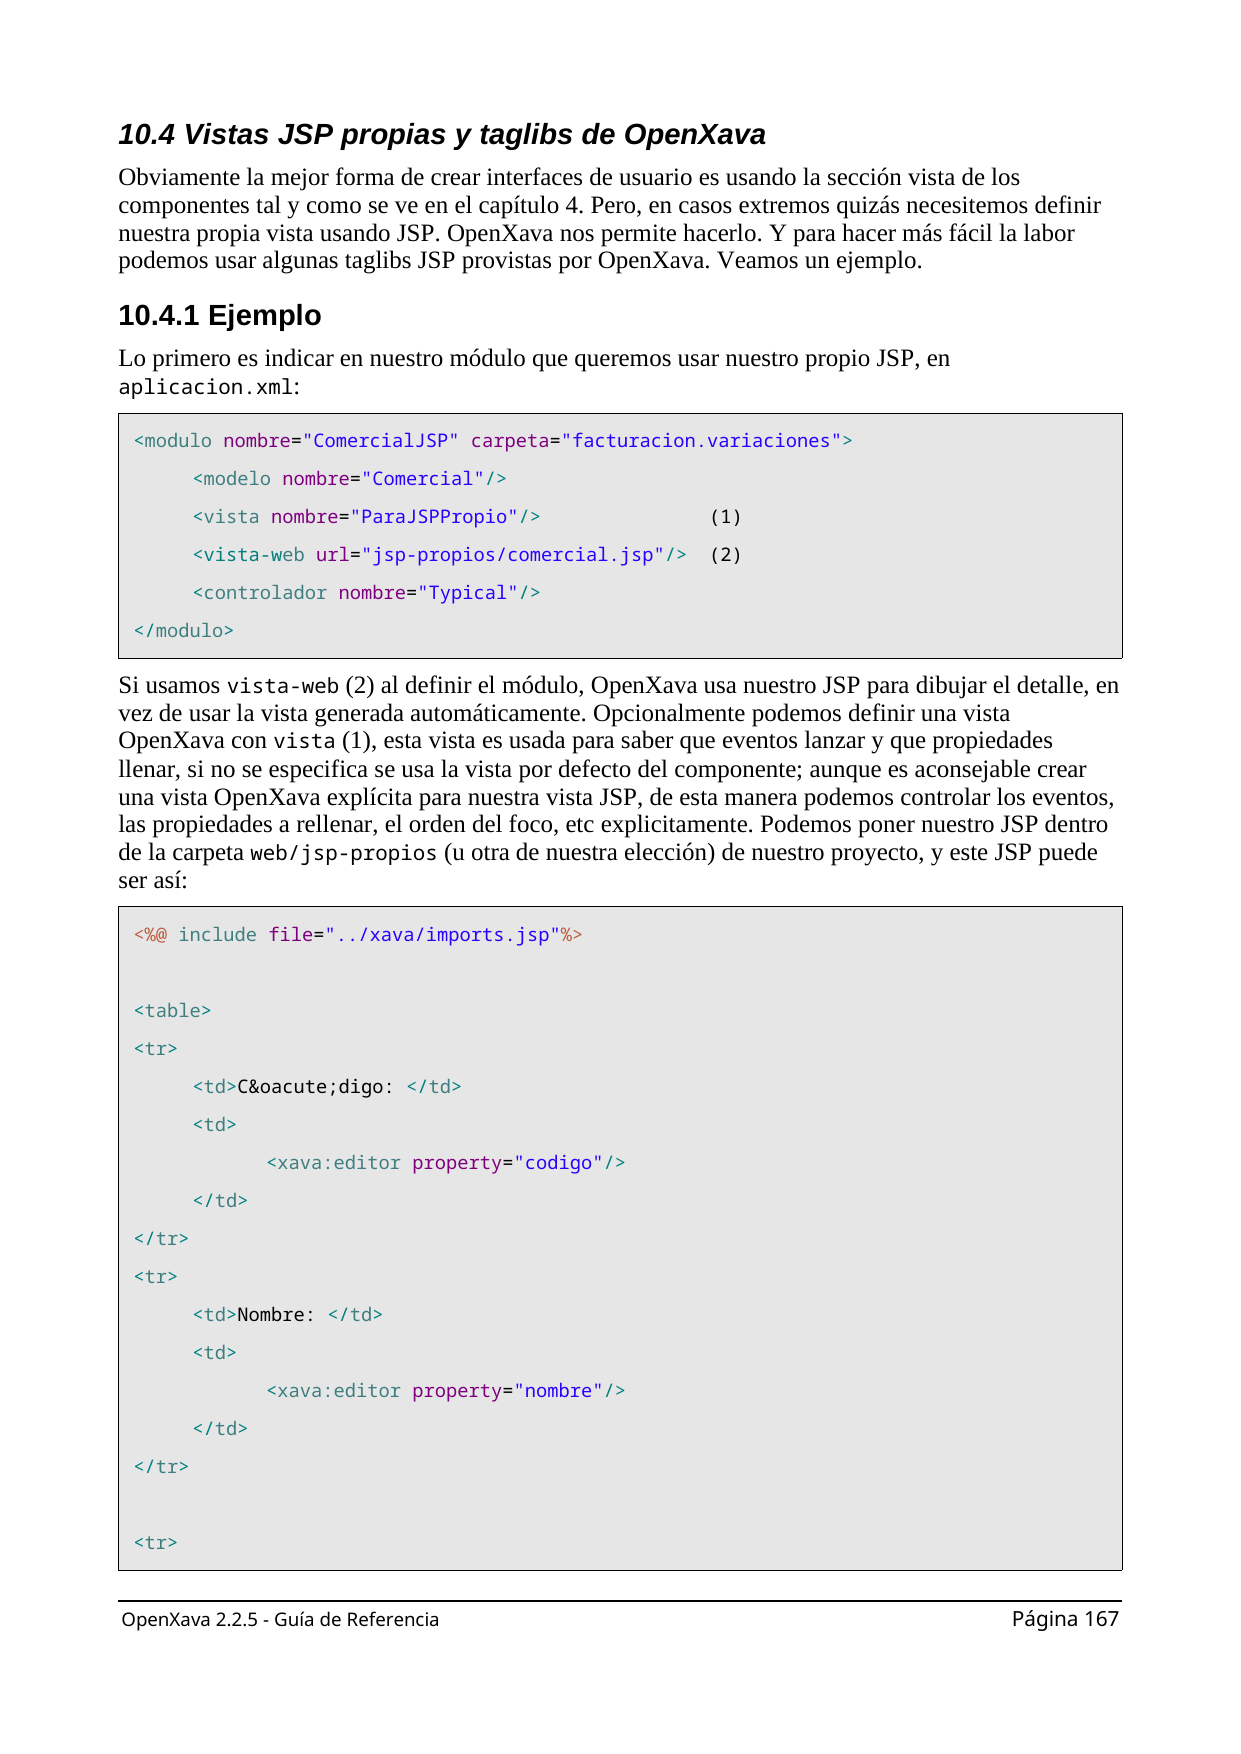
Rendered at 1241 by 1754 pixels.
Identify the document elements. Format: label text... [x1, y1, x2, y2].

text <td>Nombre: </td> [119, 1287, 1122, 1325]
text <xava:editor property="codigo"/> [119, 1134, 1122, 1173]
text Obviamente la mejor forma de crear interfaces de usuario es usando la sección vista de los componentes tal y como se ve en el capítulo 4. Pero, en casos extremos quizás necesitemos definir nuestra propia vista usando JSP. OpenXava nos permite hacerlo. Y para hacer más fácil la labor podemos usar algunas taglibs JSP provistas por OpenXava. Veamos un ejemplo. [118, 163, 1122, 274]
text </tr> [119, 1211, 1122, 1249]
text <controlador nombre="Typical"/> [119, 565, 1122, 603]
text <table> [119, 982, 1122, 1021]
text <tr> [119, 1249, 1122, 1287]
text </modulo> [119, 603, 1122, 658]
text <modelo nombre="Comercial"/> [119, 451, 1122, 489]
text </td> [119, 1401, 1122, 1439]
text <td> [119, 1325, 1122, 1363]
text <td> [119, 1097, 1122, 1134]
text Lo primero es indicar en nuestro módulo que queremos usar nuestro propio JSP, en aplicacion.xml: [118, 344, 1122, 400]
text </td> [119, 1173, 1122, 1211]
text <modulo nombre="ComercialJSP" carpeta="facturacion.variaciones"> [119, 414, 1122, 451]
subtitle Vistas JSP propias y taglibs de OpenXava [118, 118, 1122, 151]
text <tr> [119, 1021, 1122, 1058]
text Si usamos vista-web (2) al definir el módulo, OpenXava usa nuestro JSP para dibujar el detalle, en vez de usar la vista generada automáticamente. Opcionalmente podemos definir una vista OpenXava con vista (1), esta vista es usada para saber que eventos lanzar y que propiedades llenar, si no se especifica se usa la vista por defecto del componente; aunque es aconsejable crear una vista OpenXava explícita para nuestra vista JSP, de esta manera podemos controlar los eventos, las propiedades a rellenar, el orden del foco, etc explicitamente. Podemos poner nuestro JSP dentro de la carpeta web/jsp-propios (u otra de nuestra elección) de nuestro proyecto, y este JSP puede ser así: [118, 671, 1122, 894]
text <td>C&oacute;digo: </td> [119, 1058, 1122, 1097]
text <vista nombre="ParaJSPPropio"/> (1) [119, 489, 1122, 527]
text </tr> [119, 1439, 1122, 1477]
text <%@ include file="../xava/imports.jsp"%> [119, 907, 1122, 944]
text <tr> [119, 1515, 1122, 1570]
subtitle Ejemplo [118, 299, 1122, 332]
text <xava:editor property="nombre"/> [119, 1363, 1122, 1401]
text <vista-web url="jsp-propios/comercial.jsp"/> (2) [119, 527, 1122, 565]
